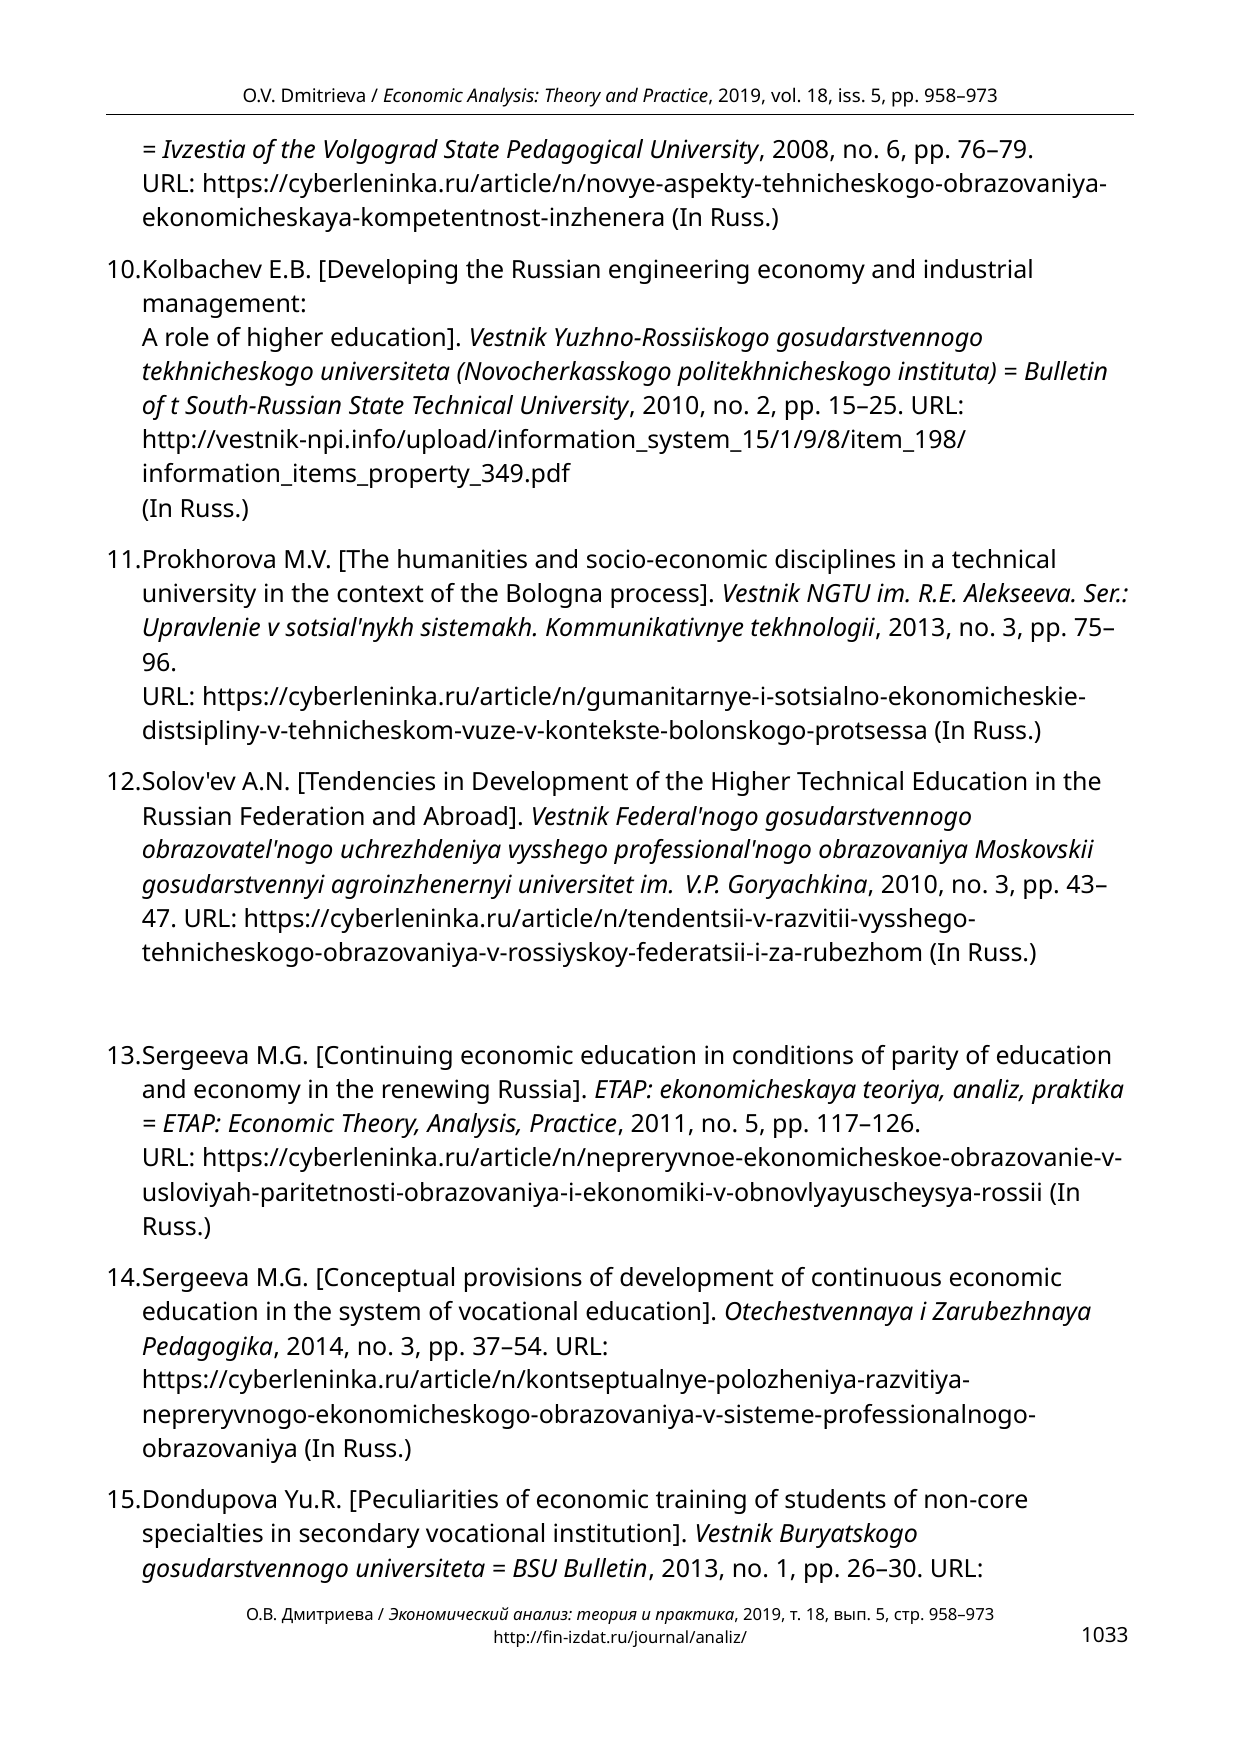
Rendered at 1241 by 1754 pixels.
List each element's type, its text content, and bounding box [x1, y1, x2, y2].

list Dondupova Yu.R. [Peculiarities of economic training of students of non-core specialties in secondary vocational institution]. Vestnik Buryatskogo gosudarstvennogo universiteta = BSU Bulletin, 2013, no. 1, pp. 26–30. URL: [106, 1482, 1134, 1584]
list Kolbachev E.B. [Developing the Russian engineering economy and industrial management: A role of higher education]. Vestnik Yuzhno-Rossiiskogo gosudarstvennogo tekhnicheskogo universiteta (Novocherkasskogo politekhnicheskogo instituta) = Bulletin of t South-Russian State Technical University, 2010, no. 2, pp. 15–25. URL: http://vestnik-npi.info/upload/information_system_15/1/9/8/item_198/information_items_property_349.pdf (In Russ.) [106, 252, 1134, 524]
list Sergeeva M.G. [Conceptual provisions of development of continuous economic education in the system of vocational education]. Otechestvennaya i Zarubezhnaya Pedagogika, 2014, no. 3, pp. 37–54. URL: https://cyberleninka.ru/article/n/kontseptualnye-polozheniya-razvitiya-nepreryvnogo-ekonomicheskogo-obrazovaniya-v-sisteme-professionalnogo-obrazovaniya (In Russ.) [106, 1260, 1134, 1464]
list = Ivzestia of the Volgograd State Pedagogical University, 2008, no. 6, pp. 76–79. URL: https://cyberleninka.ru/article/n/novye-aspekty-tehnicheskogo-obrazovaniya-ekonomicheskaya-kompetentnost-inzhenera (In Russ.) [106, 132, 1134, 234]
list Sergeeva M.G. [Continuing economic education in conditions of parity of education and economy in the renewing Russia]. ETAP: ekonomicheskaya teoriya, analiz, praktika = ETAP: Economic Theory, Analysis, Practice, 2011, no. 5, pp. 117–126. URL: https://cyberleninka.ru/article/n/nepreryvnoe-ekonomicheskoe-obrazovanie-v-usloviyah-paritetnosti-obrazovaniya-i-ekonomiki-v-obnovlyayuscheysya-rossii (In Russ.) [106, 1038, 1134, 1242]
list Prokhorova M.V. [The humanities and socio-economic disciplines in a technical university in the context of the Bologna process]. Vestnik NGTU im. R.E. Alekseeva. Ser.: Upravlenie v sotsial'nykh sistemakh. Kommunikativnye tekhnologii, 2013, no. 3, pp. 75–96. URL: https://cyberleninka.ru/article/n/gumanitarnye-i-sotsialno-ekonomicheskie-distsipliny-v-tehnicheskom-vuze-v-kontekste-bolonskogo-protsessa (In Russ.) [106, 542, 1134, 746]
list Solov'ev A.N. [Tendencies in Development of the Higher Technical Education in the Russian Federation and Abroad]. Vestnik Federal'nogo gosudarstvennogo obrazovatel'nogo uchrezhdeniya vysshego professional'nogo obrazovaniya Moskovskii gosudarstvennyi agroinzhenernyi universitet im. V.P. Goryachkina, 2010, no. 3, pp. 43–47. URL: https://cyberleninka.ru/article/n/tendentsii-v-razvitii-vysshego-tehnicheskogo-obrazovaniya-v-rossiyskoy-federatsii-i-za-rubezhom (In Russ.) [106, 764, 1134, 968]
